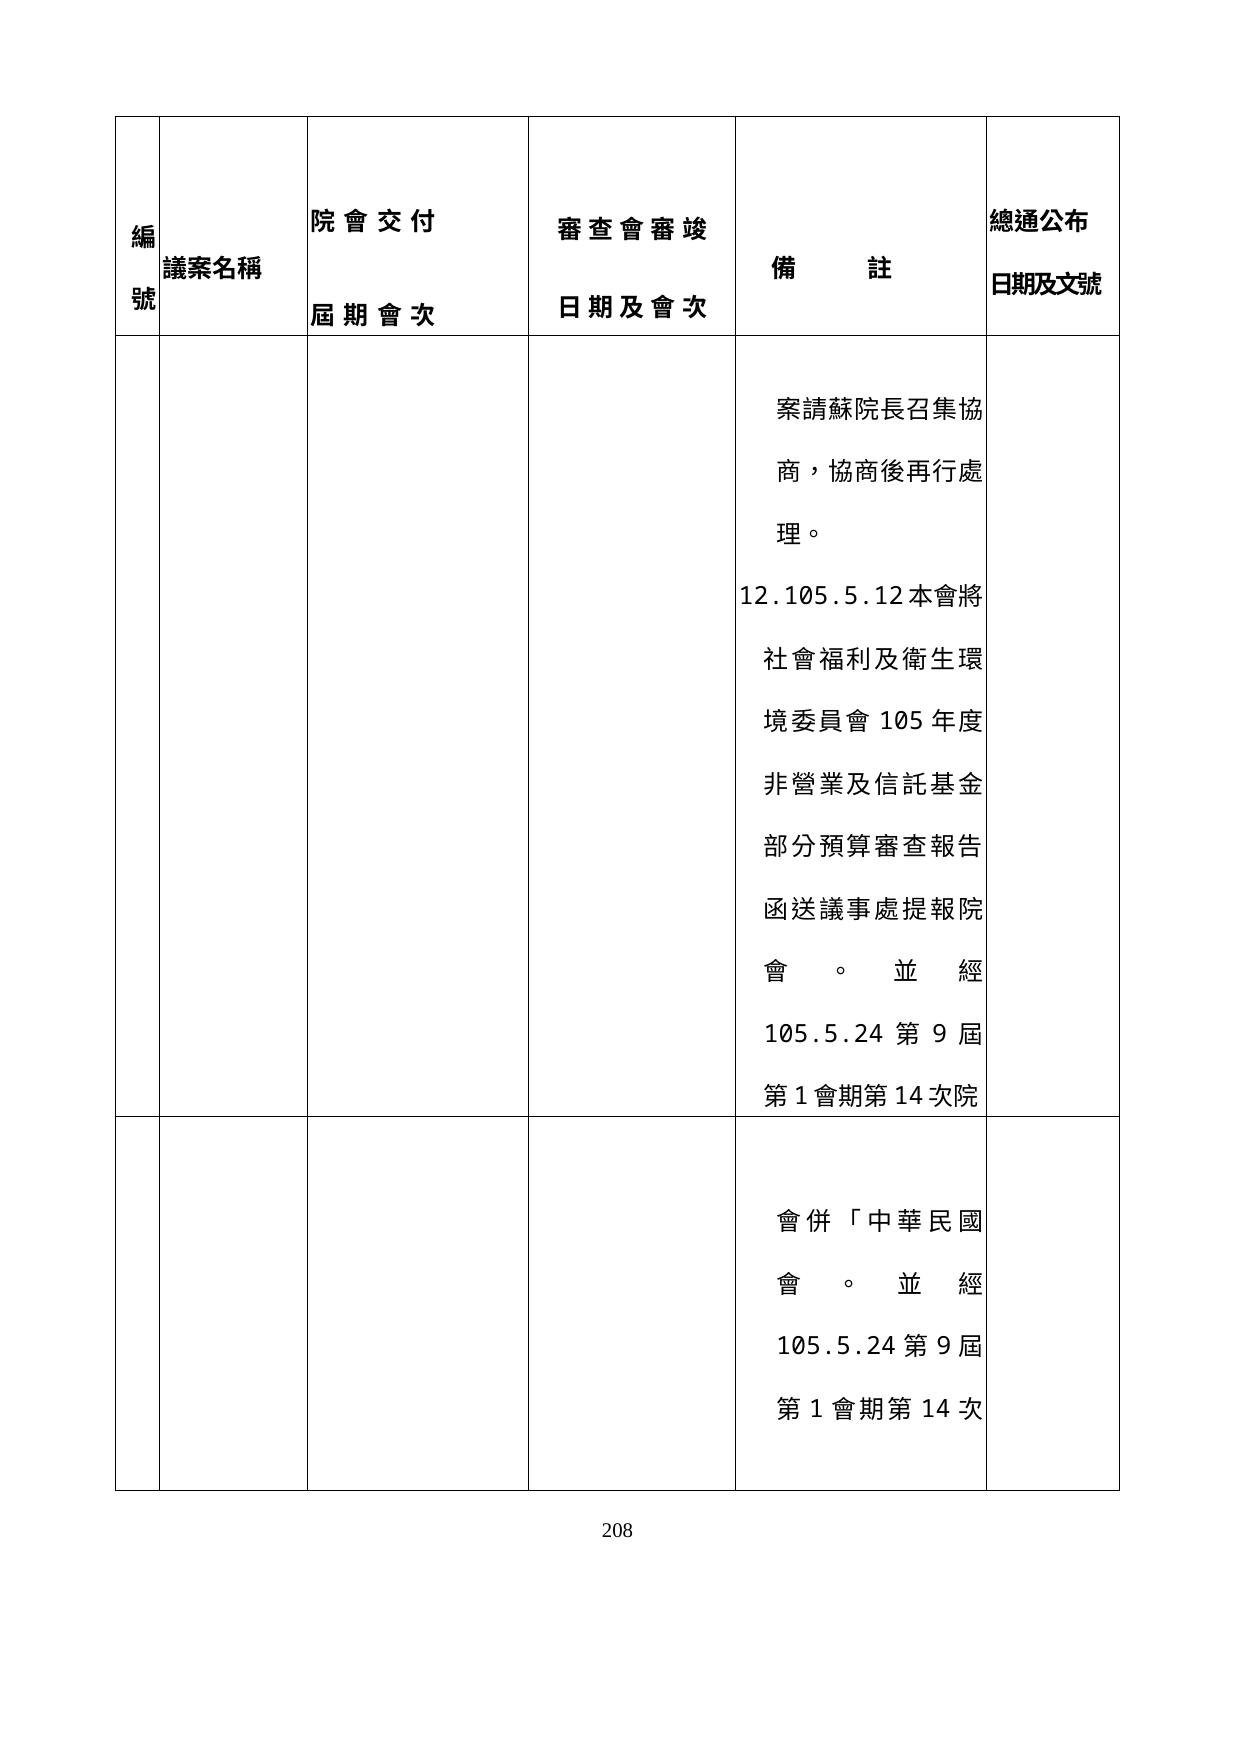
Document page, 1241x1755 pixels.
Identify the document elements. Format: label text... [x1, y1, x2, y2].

table_cell 案請蘇院長召集協商，協商後再行處理。 12.105.5.12本會將社會福利及衛生環境委員會105年度非營業及信託基金部分預算審查報告函送議事處提報院會。並經105.5.24第9屆第1會期第14次院 [736, 336, 986, 1116]
table_cell [160, 1117, 307, 1490]
table_cell [529, 1117, 735, 1490]
table_cell [529, 336, 735, 1116]
table_cell [116, 1117, 159, 1490]
table_cell [987, 1117, 1119, 1490]
table_cell [116, 336, 159, 1116]
table_header 備 註 [736, 117, 986, 334]
table_header 議案名稱 [160, 117, 307, 334]
table_header 總通公布 日期及文號 [987, 117, 1119, 334]
table_cell [308, 336, 528, 1116]
table_header 院會交付 屆期會次 [308, 117, 528, 334]
table_cell [987, 336, 1119, 1116]
table_header 編號 [116, 117, 159, 334]
table_cell [160, 336, 307, 1116]
table_cell [308, 1117, 528, 1490]
table_cell 會併「中華民國會。並經105.5.24第9屆第1會期第14次 [736, 1117, 986, 1490]
table_header 審查會審竣 日期及會次 [529, 117, 735, 334]
